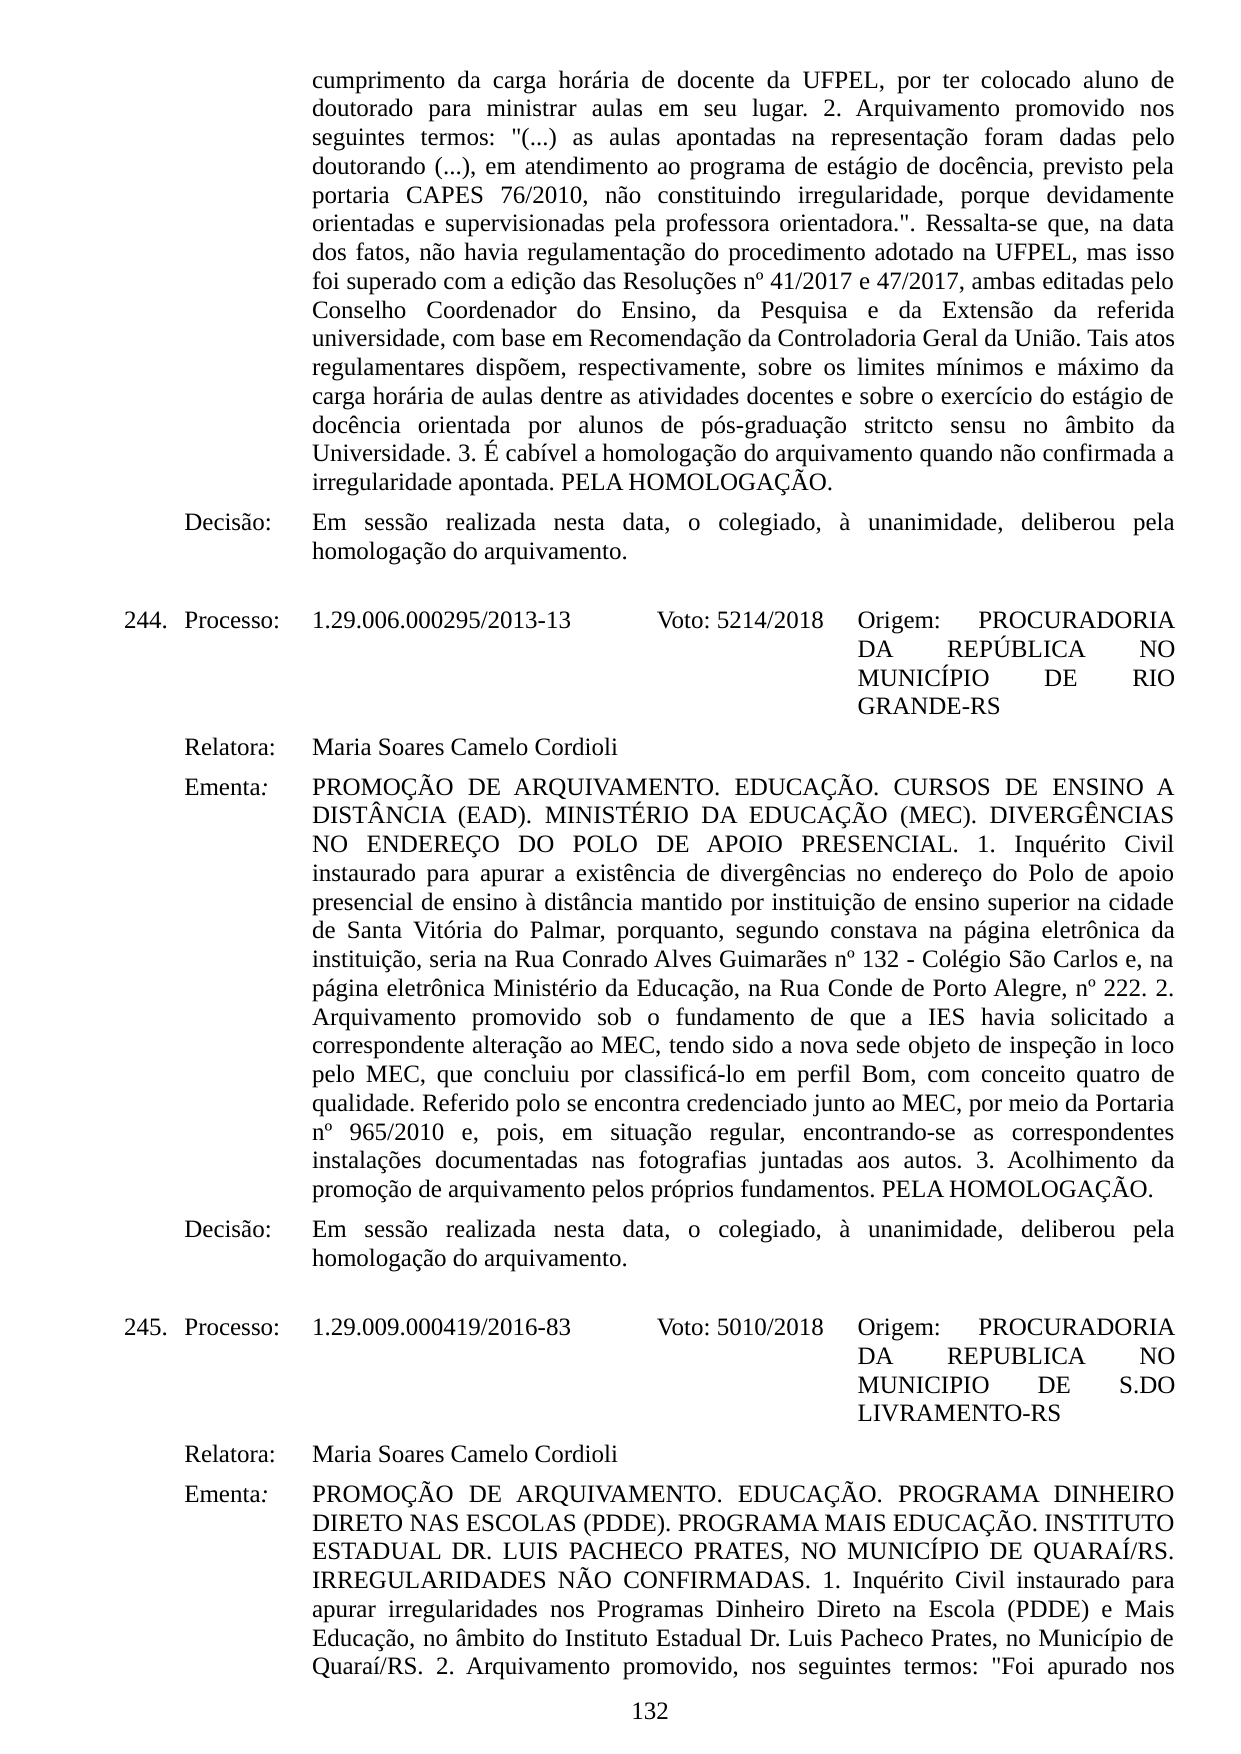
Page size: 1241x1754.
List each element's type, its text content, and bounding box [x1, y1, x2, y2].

table_cell Maria Soares Camelo Cordioli [306, 1433, 1181, 1473]
table_cell [118, 726, 178, 766]
table_header Origem: PROCURADORIA DA REPÚBLICA NO MUNICÍPIO DE RIO GRANDE-RS [852, 600, 1181, 726]
table_header 1.29.009.000419/2016-83 [306, 1307, 651, 1433]
table_cell [118, 1209, 178, 1278]
table_header 1.29.006.000295/2013-13 [306, 600, 651, 726]
table_header Voto: 5010/2018 [651, 1307, 852, 1433]
table_cell PROMOÇÃO DE ARQUIVAMENTO. EDUCAÇÃO. CURSOS DE ENSINO A DISTÂNCIA (EAD). MINISTÉRIO DA EDUCAÇÃO (MEC). DIVERGÊNCIAS NO ENDEREÇO DO POLO DE APOIO PRESENCIAL. 1. Inquérito Civil instaurado para apurar a existência de divergências no endereço do Polo de apoio presencial de ensino à distância mantido por instituição de ensino superior na cidade de Santa Vitória do Palmar, porquanto, segundo constava na página eletrônica da instituição, seria na Rua Conrado Alves Guimarães nº 132 - Colégio São Carlos e, na página eletrônica Ministério da Educação, na Rua Conde de Porto Alegre, nº 222. 2. Arquivamento promovido sob o fundamento de que a IES havia solicitado a correspondente alteração ao MEC, tendo sido a nova sede objeto de inspeção in loco pelo MEC, que concluiu por classificá-lo em perfil Bom, com conceito quatro de qualidade. Referido polo se encontra credenciado junto ao MEC, por meio da Portaria nº 965/2010 e, pois, em situação regular, encontrando-se as correspondentes instalações documentadas nas fotografias juntadas aos autos. 3. Acolhimento da promoção de arquivamento pelos próprios fundamentos. PELA HOMOLOGAÇÃO. [306, 766, 1181, 1209]
table_cell [118, 1473, 178, 1686]
table_header Voto: 5214/2018 [651, 600, 852, 726]
table_header 245. [118, 1307, 178, 1433]
table_cell cumprimento da carga horária de docente da UFPEL, por ter colocado aluno de doutorado para ministrar aulas em seu lugar. 2. Arquivamento promovido nos seguintes termos: "(...) as aulas apontadas na representação foram dadas pelo doutorando (...), em atendimento ao programa de estágio de docência, previsto pela portaria CAPES 76/2010, não constituindo irregularidade, porque devidamente orientadas e supervisionadas pela professora orientadora.". Ressalta-se que, na data dos fatos, não havia regulamentação do procedimento adotado na UFPEL, mas isso foi superado com a edição das Resoluções nº 41/2017 e 47/2017, ambas editadas pelo Conselho Coordenador do Ensino, da Pesquisa e da Extensão da referida universidade, com base em Recomendação da Controladoria Geral da União. Tais atos regulamentares dispõem, respectivamente, sobre os limites mínimos e máximo da carga horária de aulas dentre as atividades docentes e sobre o exercício do estágio de docência orientada por alunos de pós-graduação stritcto sensu no âmbito da Universidade. 3. É cabível a homologação do arquivamento quando não confirmada a irregularidade apontada. PELA HOMOLOGAÇÃO. [306, 59, 1181, 502]
table_cell Relatora: [178, 726, 306, 766]
table_cell Ementa: [178, 1473, 306, 1686]
table_cell [118, 1433, 178, 1473]
table_cell Em sessão realizada nesta data, o colegiado, à unanimidade, deliberou pela homologação do arquivamento. [306, 502, 1181, 571]
table_cell Decisão: [178, 502, 306, 571]
table_cell Decisão: [178, 1209, 306, 1278]
table_cell Em sessão realizada nesta data, o colegiado, à unanimidade, deliberou pela homologação do arquivamento. [306, 1209, 1181, 1278]
table_cell [118, 502, 178, 571]
table_header Processo: [178, 600, 306, 726]
table_cell [118, 59, 178, 502]
table_cell Maria Soares Camelo Cordioli [306, 726, 1181, 766]
table_cell [118, 766, 178, 1209]
table_cell Relatora: [178, 1433, 306, 1473]
table_header Processo: [178, 1307, 306, 1433]
table_cell PROMOÇÃO DE ARQUIVAMENTO. EDUCAÇÃO. PROGRAMA DINHEIRO DIRETO NAS ESCOLAS (PDDE). PROGRAMA MAIS EDUCAÇÃO. INSTITUTO ESTADUAL DR. LUIS PACHECO PRATES, NO MUNICÍPIO DE QUARAÍ/RS. IRREGULARIDADES NÃO CONFIRMADAS. 1. Inquérito Civil instaurado para apurar irregularidades nos Programas Dinheiro Direto na Escola (PDDE) e Mais Educação, no âmbito do Instituto Estadual Dr. Luis Pacheco Prates, no Município de Quaraí/RS. 2. Arquivamento promovido, nos seguintes termos: "Foi apurado nos [306, 1473, 1181, 1686]
table_header Origem: PROCURADORIA DA REPUBLICA NO MUNICIPIO DE S.DO LIVRAMENTO-RS [852, 1307, 1181, 1433]
table_header 244. [118, 600, 178, 726]
table_cell [178, 59, 306, 502]
table_cell Ementa: [178, 766, 306, 1209]
